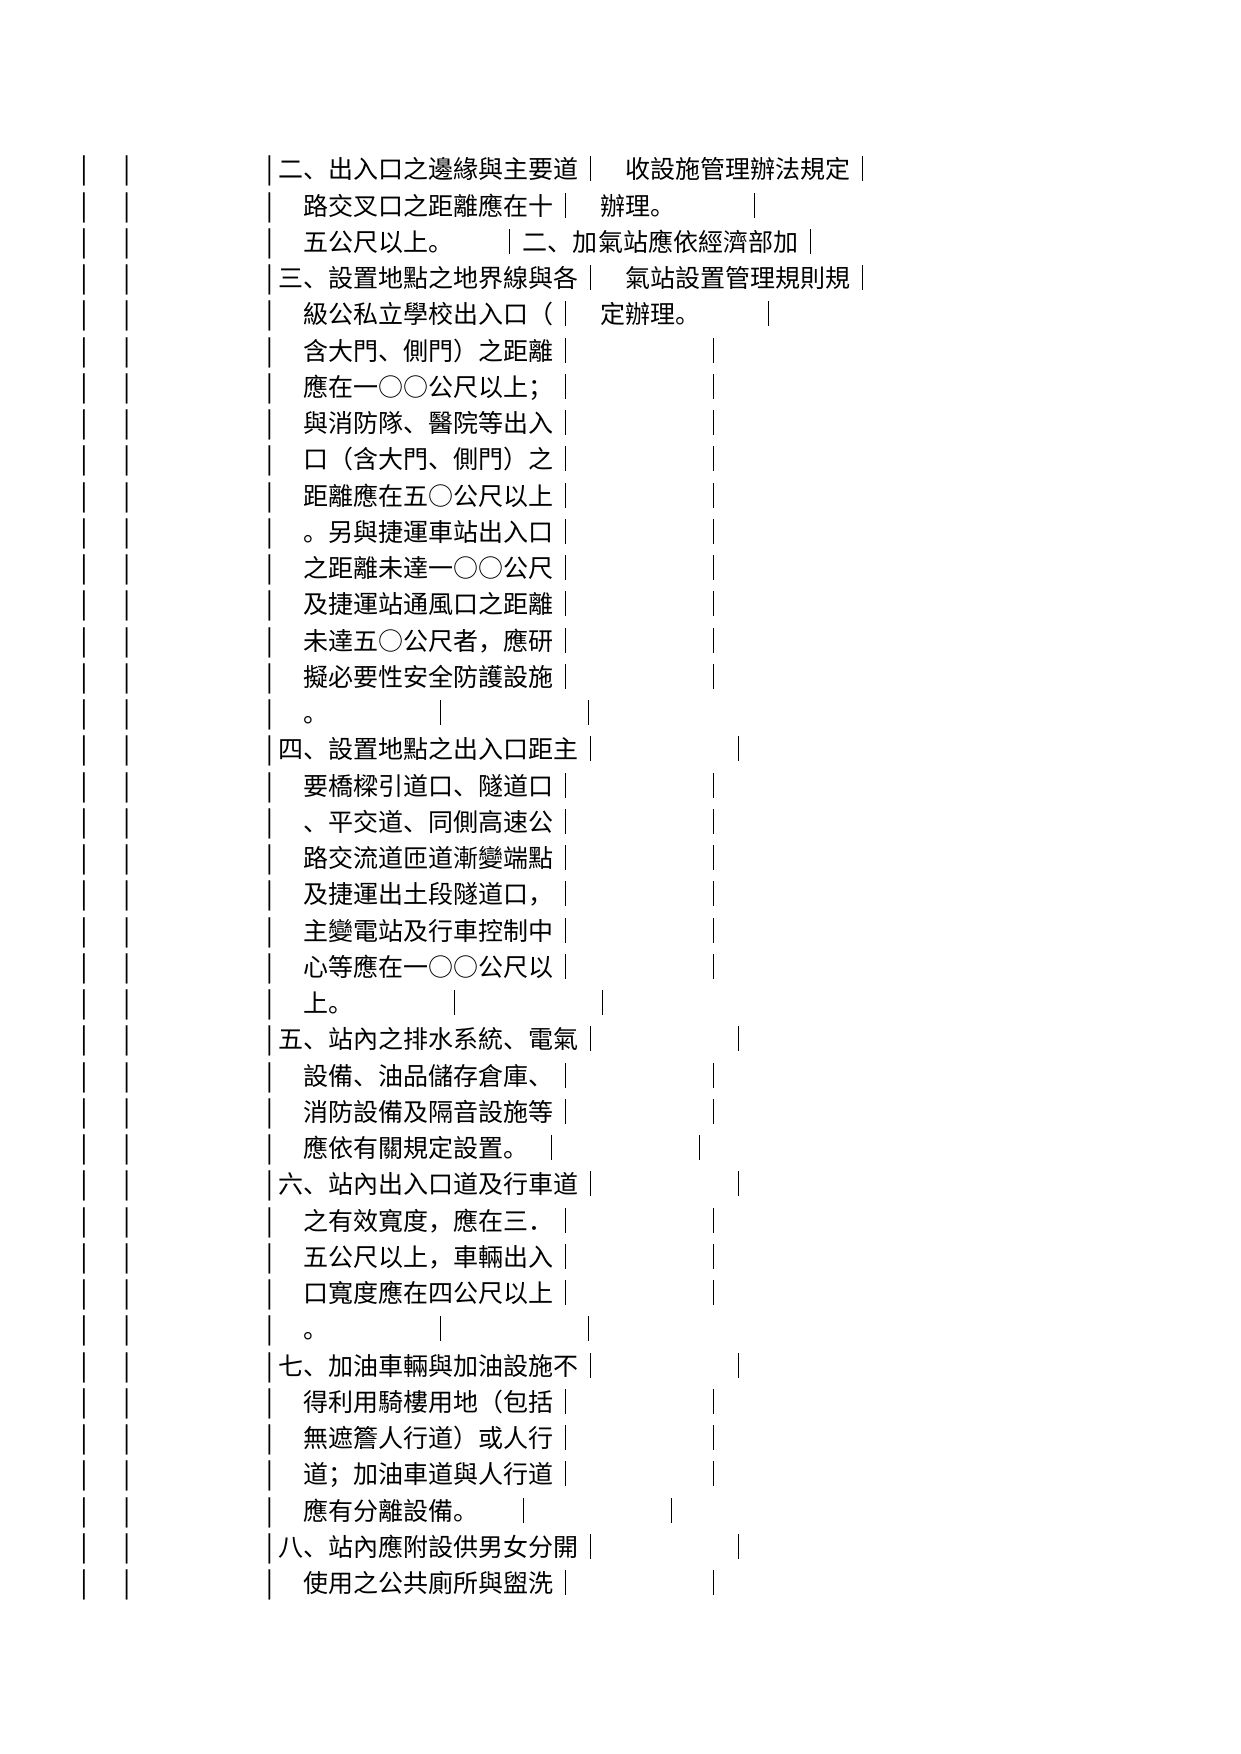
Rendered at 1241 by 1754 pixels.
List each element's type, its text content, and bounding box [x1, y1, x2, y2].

text │ │ │ 口（含大門、側門）之│ │ [75, 440, 1200, 476]
text │ │ │ 上。 │ │ [75, 984, 1200, 1020]
text │ │ │ 與消防隊、醫院等出入│ │ [75, 404, 1200, 440]
text │ │ │六、站內出入口道及行車道│ │ [75, 1165, 1200, 1201]
text │ │ │ 主變電站及行車控制中│ │ [75, 911, 1200, 947]
text │ │ │ 消防設備及隔音設施等│ │ [75, 1092, 1200, 1129]
text │ │ │ 未達五○公尺者，應研│ │ [75, 621, 1200, 657]
text │ │ │ 路交叉口之距離應在十│ 辦理。 │ [75, 186, 1200, 222]
text │ │ │ 擬必要性安全防護設施│ │ [75, 657, 1200, 694]
text │ │ │ 路交流道匝道漸變端點│ │ [75, 839, 1200, 875]
text │ │ │ 道；加油車道與人行道│ │ [75, 1455, 1200, 1491]
text │ │ │三、設置地點之地界線與各│ 氣站設置管理規則規│ [75, 259, 1200, 295]
text │ │ │ 。另與捷運車站出入口│ │ [75, 512, 1200, 549]
text │ │ │五、站內之排水系統、電氣│ │ [75, 1020, 1200, 1056]
text │ │ │ 。 │ │ [75, 1310, 1200, 1346]
text │ │ │ 心等應在一○○公尺以│ │ [75, 947, 1200, 984]
text │ │ │ 。 │ │ [75, 694, 1200, 730]
text │ │ │ 含大門、側門）之距離│ │ [75, 331, 1200, 367]
text │ │ │ 之距離未達一○○公尺│ │ [75, 549, 1200, 585]
text │ │ │七、加油車輛與加油設施不│ │ [75, 1346, 1200, 1382]
text │ │ │二、出入口之邊緣與主要道│ 收設施管理辦法規定│ [75, 150, 1200, 186]
text │ │ │ 應在一○○公尺以上；│ │ [75, 367, 1200, 404]
text │ │ │八、站內應附設供男女分開│ │ [75, 1527, 1200, 1564]
text │ │ │ 之有效寬度，應在三．│ │ [75, 1201, 1200, 1237]
text │ │ │ 級公私立學校出入口（│ 定辦理。 │ [75, 295, 1200, 331]
text │ │ │ 及捷運站通風口之距離│ │ [75, 585, 1200, 621]
text │ │ │ 、平交道、同側高速公│ │ [75, 802, 1200, 839]
text │ │ │ 應依有關規定設置。 │ │ [75, 1129, 1200, 1165]
text │ │ │ 及捷運出土段隧道口，│ │ [75, 875, 1200, 911]
text │ │ │ 應有分離設備。 │ │ [75, 1491, 1200, 1527]
text │ │ │ 口寬度應在四公尺以上│ │ [75, 1274, 1200, 1310]
text │ │ │ 要橋樑引道口、隧道口│ │ [75, 766, 1200, 802]
text │ │ │ 五公尺以上。 │二、加氣站應依經濟部加│ [75, 222, 1200, 259]
text │ │ │ 五公尺以上，車輛出入│ │ [75, 1237, 1200, 1274]
text │ │ │ 距離應在五○公尺以上│ │ [75, 476, 1200, 512]
text │ │ │ 無遮簷人行道）或人行│ │ [75, 1419, 1200, 1455]
text │ │ │ 得利用騎樓用地（包括│ │ [75, 1382, 1200, 1419]
text │ │ │ 設備、油品儲存倉庫、│ │ [75, 1056, 1200, 1092]
text │ │ │ 使用之公共廁所與盥洗│ │ [75, 1564, 1200, 1600]
text │ │ │四、設置地點之出入口距主│ │ [75, 730, 1200, 766]
